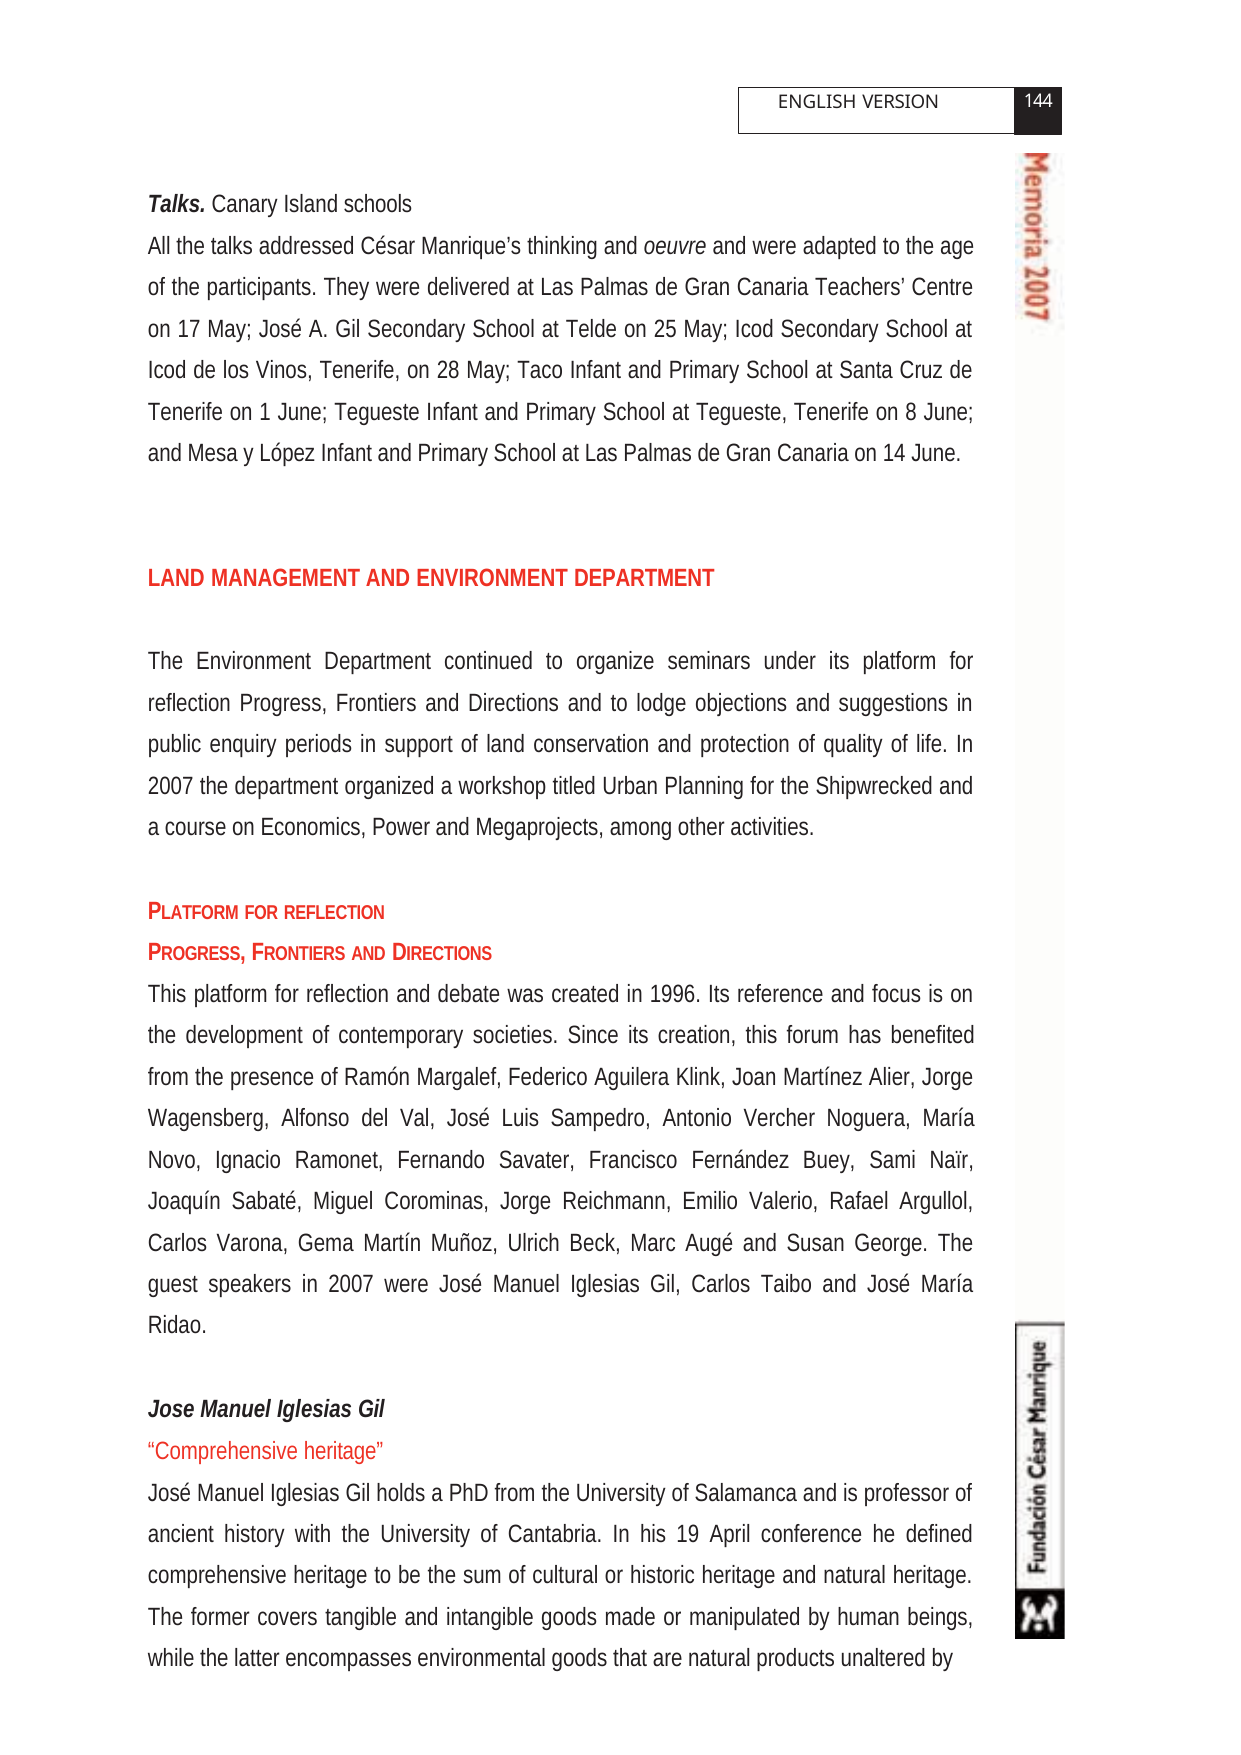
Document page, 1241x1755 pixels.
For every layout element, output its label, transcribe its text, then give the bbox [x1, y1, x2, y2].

text [1065, 189, 1167, 218]
text Progress, Frontiers and Directions [148, 937, 1015, 966]
subtitle Jose Manuel Iglesias Gil [148, 1394, 1015, 1423]
subtitle [1065, 1394, 1167, 1423]
text All the talks addressed César Manrique’s thinking and oeuvre and were adapted to the age of the participants. They were delivered at Las Palmas de Gran Canaria Teachers’ Centre on 17 May; José A. Gil Secondary School at Telde on 25 May; Icod Secondary School at Icod de los Vinos, Tenerife, on 28 May; Taco Infant and Primary School at Santa Cruz de Tenerife on 1 June; Tegueste Infant and Primary School at Tegueste, Tenerife on 8 June; and Mesa y López Infant and Primary School at Las Palmas de Gran Canaria on 14 June. [148, 231, 975, 467]
text [1065, 937, 1167, 966]
subtitle Platform for reflection [148, 896, 1015, 924]
subtitle [1065, 563, 1167, 592]
text This platform for reflection and debate was created in 1996. Its reference and focus is on the development of contemporary societies. Since its creation, this forum has benefited from the presence of Ramón Margalef, Federico Aguilera Klink, Joan Martínez Alier, Jorge Wagensberg, Alfonso del Val, José Luis Sampedro, Antonio Vercher Noguera, María Novo, Ignacio Ramonet, Fernando Savater, Francisco Fernández Buey, Sami Naïr, Joaquín Sabaté, Miguel Corominas, Jorge Reichmann, Emilio Valerio, Rafael Argullol, Carlos Varona, Gema Martín Muñoz, Ulrich Beck, Marc Augé and Susan George. The guest speakers in 2007 were José Manuel Iglesias Gil, Carlos Taibo and José María Ridao. [148, 979, 975, 1339]
text Talks. Canary Island schools [148, 189, 1015, 218]
text [1065, 1436, 1167, 1464]
text “Comprehensive heritage” [148, 1436, 1015, 1464]
subtitle [1065, 896, 1167, 924]
subtitle LAND MANAGEMENT AND ENVIRONMENT DEPARTMENT [148, 563, 1015, 592]
text The Environment Department continued to organize seminars under its platform for reflection Progress, Frontiers and Directions and to lodge objections and suggestions in public enquiry periods in support of land conservation and protection of quality of life. In 2007 the department organized a workshop titled Urban Planning for the Shipwrecked and a course on Economics, Power and Megaprojects, among other activities. [148, 646, 975, 841]
text José Manuel Iglesias Gil holds a PhD from the University of Salamanca and is professor of ancient history with the University of Cantabria. In his 19 April conference he defined comprehensive heritage to be the sum of cultural or historic heritage and natural heritage. The former covers tangible and intangible goods made or manipulated by human beings, while the latter encompasses environmental goods that are natural products unaltered by [148, 1477, 975, 1672]
